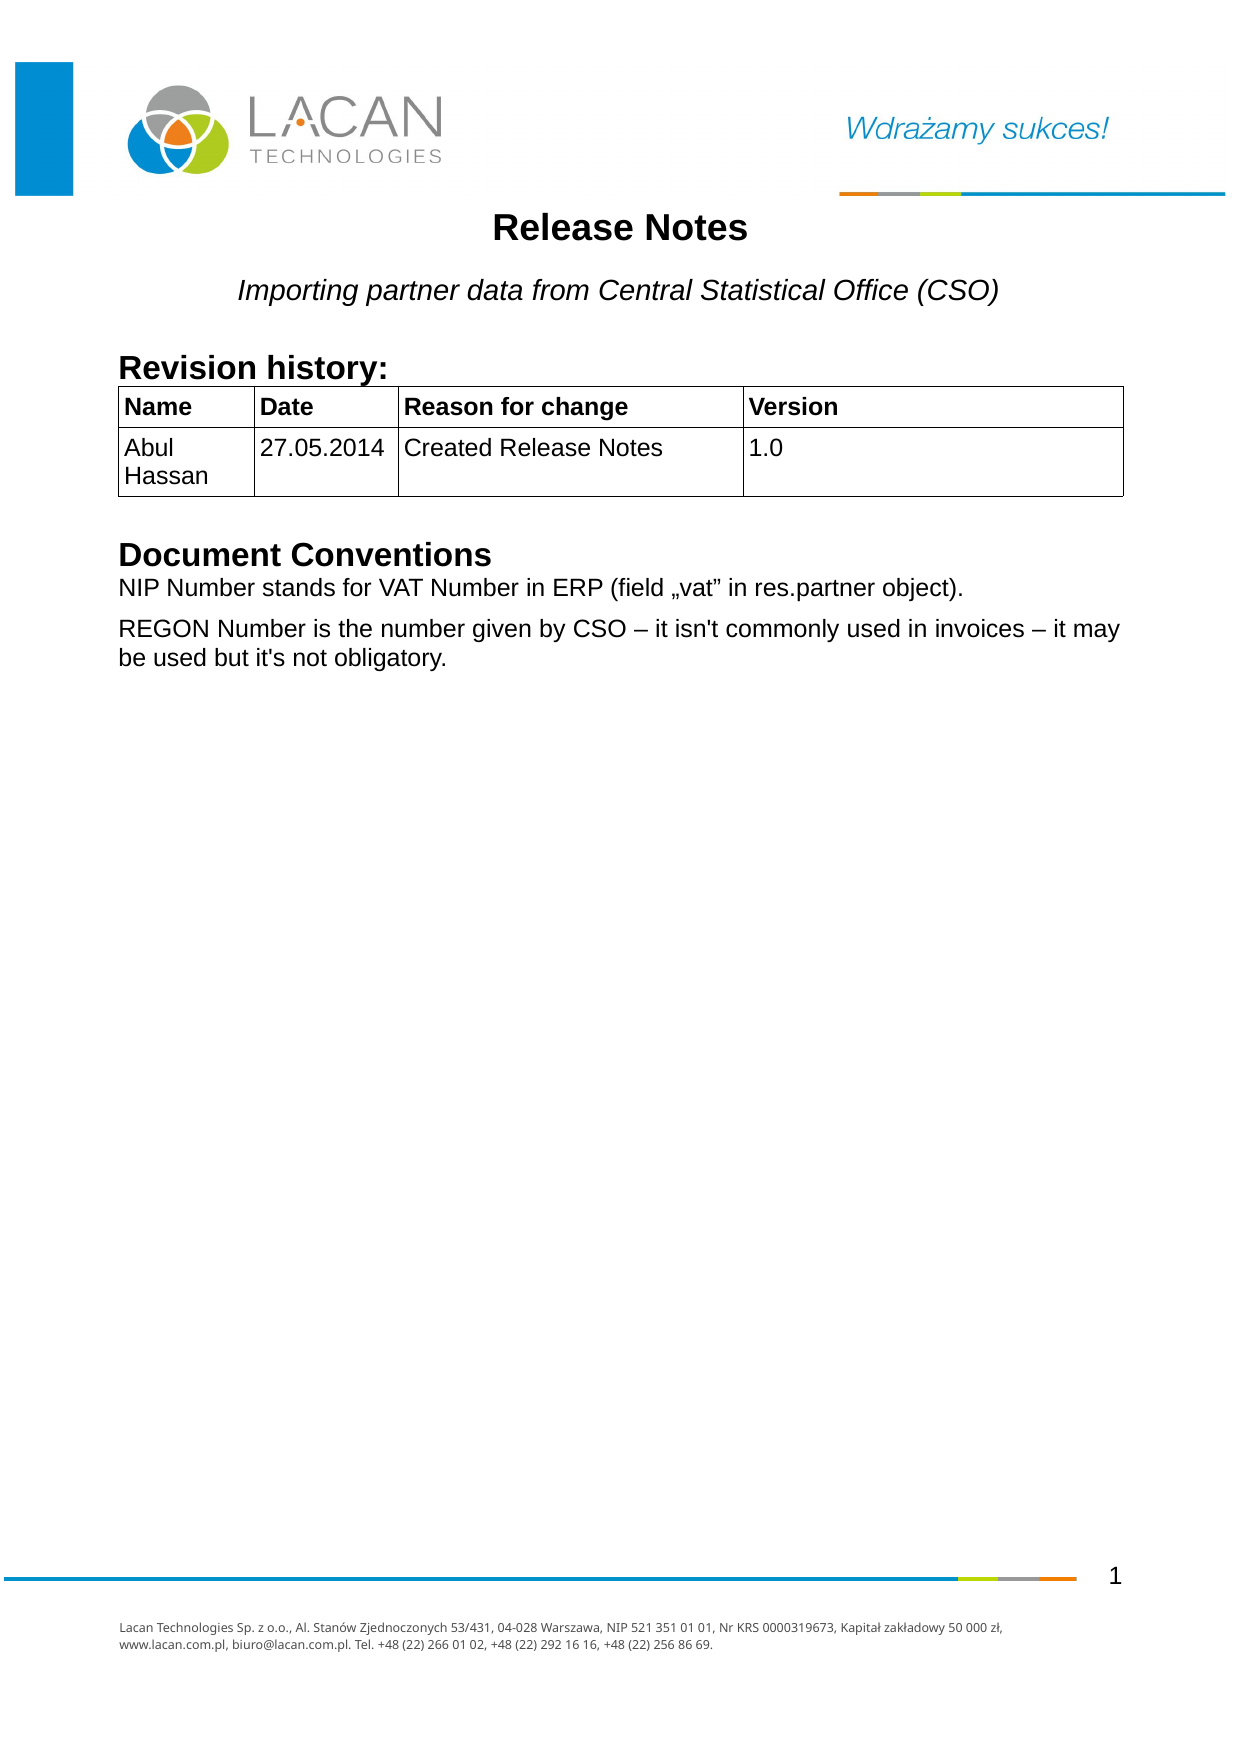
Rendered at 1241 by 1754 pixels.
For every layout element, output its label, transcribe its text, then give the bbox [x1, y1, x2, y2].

table_header Version [744, 387, 1123, 427]
title Release Notes [118, 205, 1122, 248]
table_header Reason for change [399, 387, 743, 427]
picture [74, 62, 1226, 196]
table_cell 27.05.2014 [255, 428, 398, 496]
table_cell Created Release Notes [399, 428, 743, 496]
table_header Name [119, 387, 254, 427]
text NIP Number stands for VAT Number in ERP (field „vat” in res.partner object). [118, 573, 1122, 602]
subtitle Document Conventions [118, 535, 1122, 573]
table_header Date [255, 387, 398, 427]
text REGON Number is the number given by CSO – it isn't commonly used in invoices – it may be used but it's not obligatory. [118, 614, 1122, 672]
table_cell Abul Hassan [119, 428, 254, 496]
subtitle Importing partner data from Central Statistical Office (CSO) [118, 273, 1122, 307]
subtitle Revision history: [118, 348, 1122, 386]
table_cell 1.0 [744, 428, 1123, 496]
